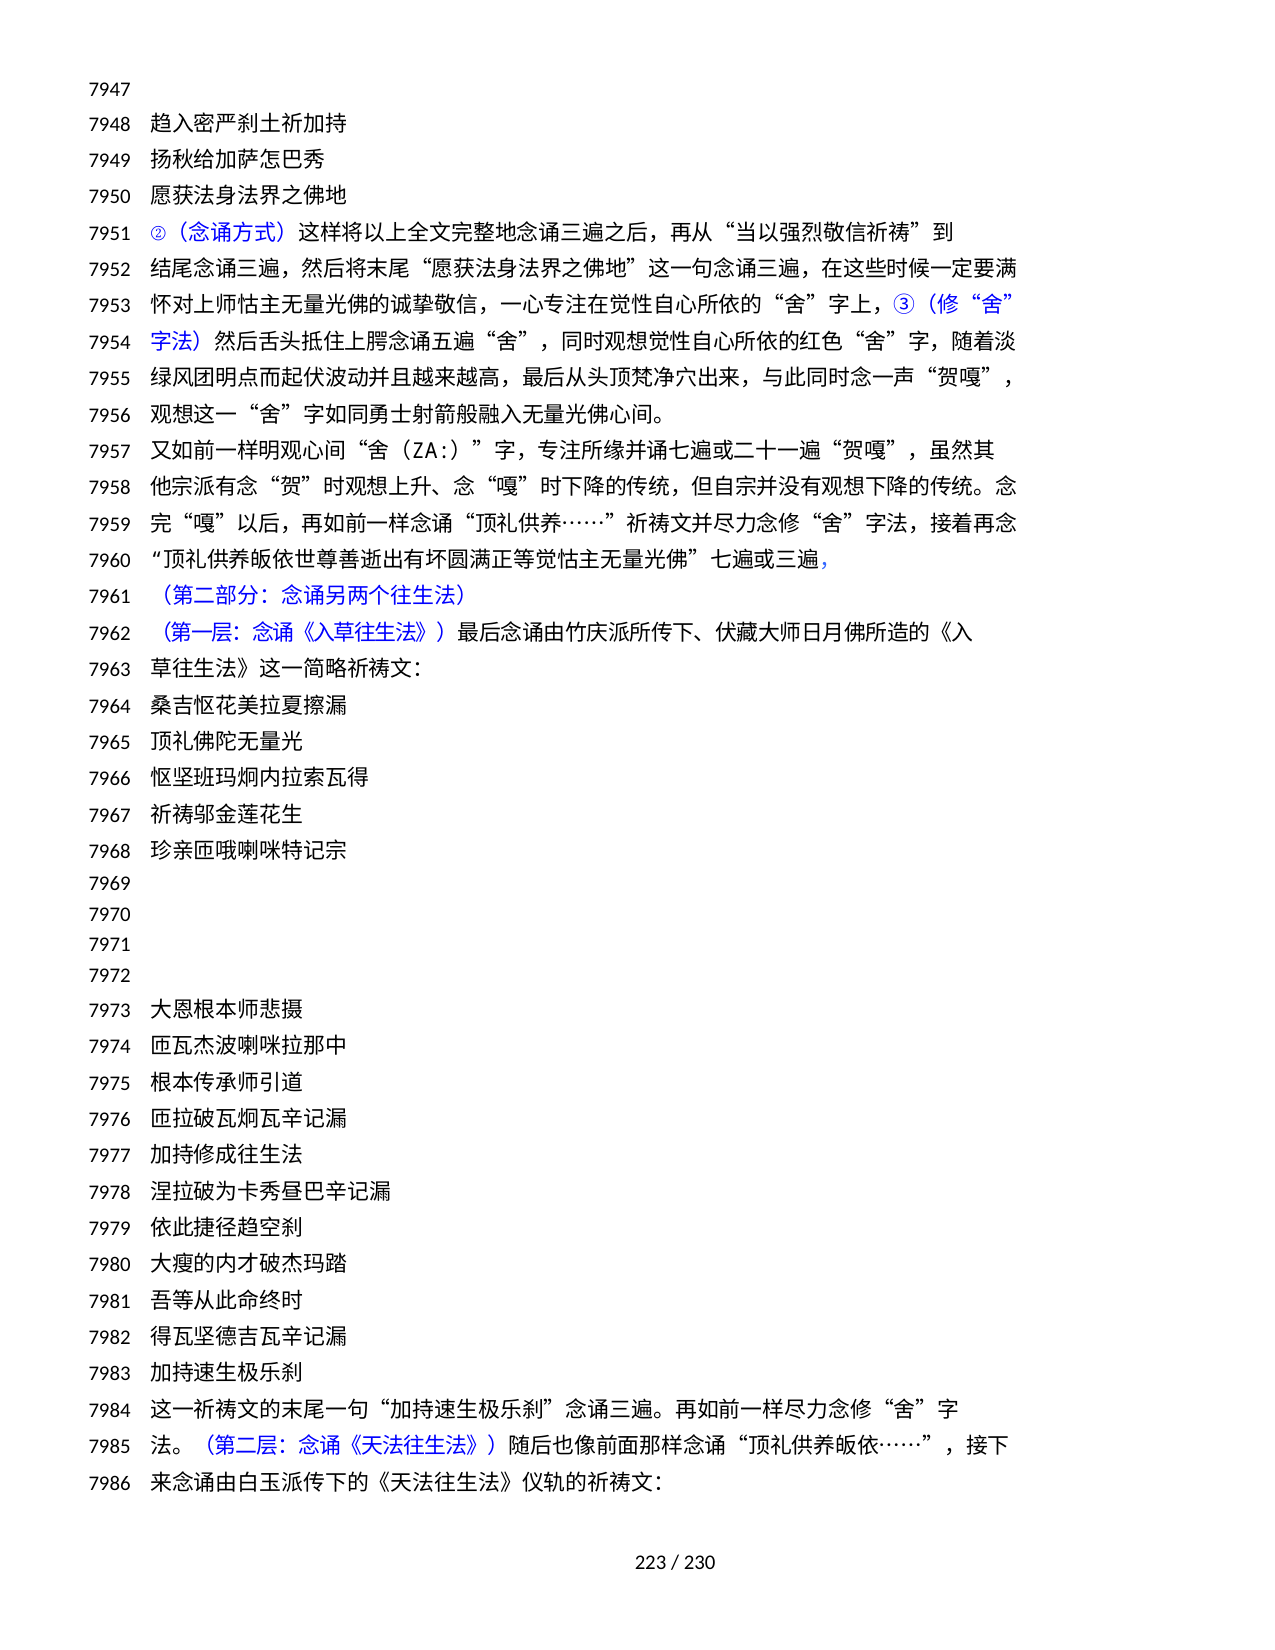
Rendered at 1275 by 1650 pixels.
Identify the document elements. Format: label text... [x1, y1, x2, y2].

text 法。（第二层：念诵《天法往生法》）随后也像前面那样念诵“顶礼供养皈依……”，接下 [150, 1428, 1200, 1460]
text 涅拉破为卡秀昼巴辛记漏 [150, 1174, 1200, 1205]
text 这一祈祷文的末尾一句“加持速生极乐刹”念诵三遍。再如前一样尽力念修“舍”字 [150, 1392, 1200, 1423]
text 大瘦的内才破杰玛踏 [150, 1246, 1200, 1278]
text 顶礼佛陀无量光 [150, 724, 1200, 756]
text 绿风团明点而起伏波动并且越来越高，最后从头顶梵净穴出来，与此同时念一声“贺嘎”， [150, 360, 1200, 392]
text 怄坚班玛炯内拉索瓦得 [150, 760, 1200, 792]
text 珍亲匝哦喇咪特记宗 [150, 833, 1200, 865]
text 依此捷径趋空刹 [150, 1210, 1200, 1242]
text 完“嘎”以后，再如前一样念诵“顶礼供养……”祈祷文并尽力念修“舍”字法，接着再念 [150, 506, 1200, 537]
text （第一层：念诵《入草往生法》）最后念诵由竹庆派所传下、伏藏大师日月佛所造的《入 [150, 615, 1200, 647]
text ②（念诵方式）这样将以上全文完整地念诵三遍之后，再从“当以强烈敬信祈祷”到 [150, 215, 1200, 246]
text 字法）然后舌头抵住上腭念诵五遍“舍”，同时观想觉性自心所依的红色“舍”字，随着淡 [150, 324, 1200, 356]
text 又如前一样明观心间“舍（ZA:）”字，专注所缘并诵七遍或二十一遍“贺嘎”，虽然其 [150, 433, 1200, 465]
text “顶礼供养皈依世尊善逝出有坏圆满正等觉怙主无量光佛”七遍或三遍， [150, 542, 1200, 574]
text 来念诵由白玉派传下的《天法往生法》仪轨的祈祷文： [150, 1464, 1200, 1496]
text 匝瓦杰波喇咪拉那中 [150, 1028, 1200, 1060]
text 加持速生极乐刹 [150, 1355, 1200, 1387]
text 匝拉破瓦炯瓦辛记漏 [150, 1101, 1200, 1133]
text 得瓦坚德吉瓦辛记漏 [150, 1319, 1200, 1351]
text 观想这一“舍”字如同勇士射箭般融入无量光佛心间。 [150, 397, 1200, 428]
text 扬秋给加萨怎巴秀 [150, 142, 1200, 174]
text 结尾念诵三遍，然后将末尾“愿获法身法界之佛地”这一句念诵三遍，在这些时候一定要满 [150, 251, 1200, 283]
text 怀对上师怙主无量光佛的诚挚敬信，一心专注在觉性自心所依的“舍”字上，③（修“舍” [150, 287, 1200, 319]
text （第二部分：念诵另两个往生法） [150, 578, 1200, 610]
text 吾等从此命终时 [150, 1283, 1200, 1314]
text 桑吉怄花美拉夏擦漏 [150, 688, 1200, 719]
text 愿获法身法界之佛地 [150, 178, 1200, 210]
text 草往生法》这一简略祈祷文： [150, 651, 1200, 683]
text 趋入密严刹土祈加持 [150, 106, 1200, 137]
text 祈祷邬金莲花生 [150, 797, 1200, 828]
text 根本传承师引道 [150, 1064, 1200, 1096]
text 加持修成往生法 [150, 1137, 1200, 1169]
text 他宗派有念“贺”时观想上升、念“嘎”时下降的传统，但自宗并没有观想下降的传统。念 [150, 469, 1200, 501]
text 大恩根本师悲摄 [150, 992, 1200, 1023]
